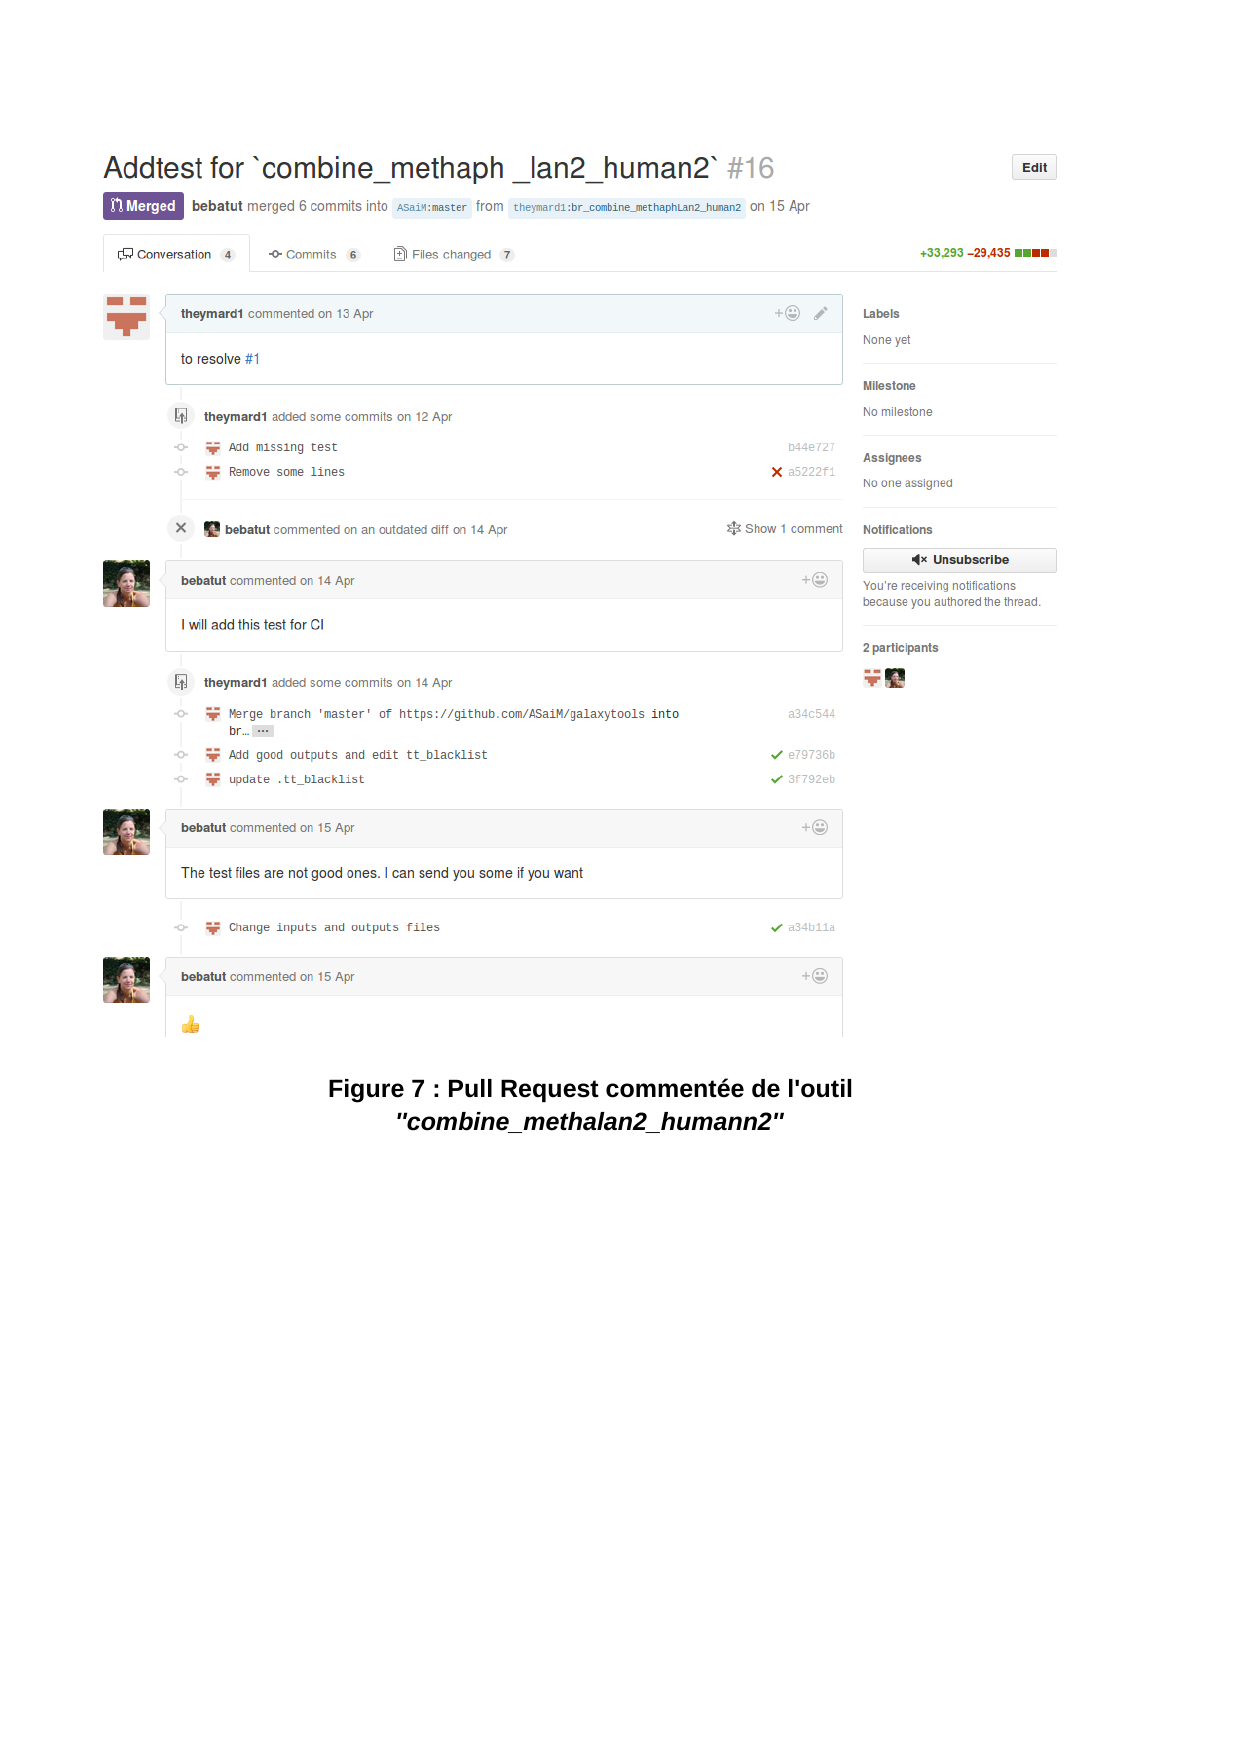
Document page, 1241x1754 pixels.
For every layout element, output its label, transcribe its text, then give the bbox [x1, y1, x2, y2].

text Figure 7 : Pull Request commentée de l'outil ''combine_methalan2_humann2'' [148, 1074, 1033, 1136]
picture [88, 147, 1093, 1037]
